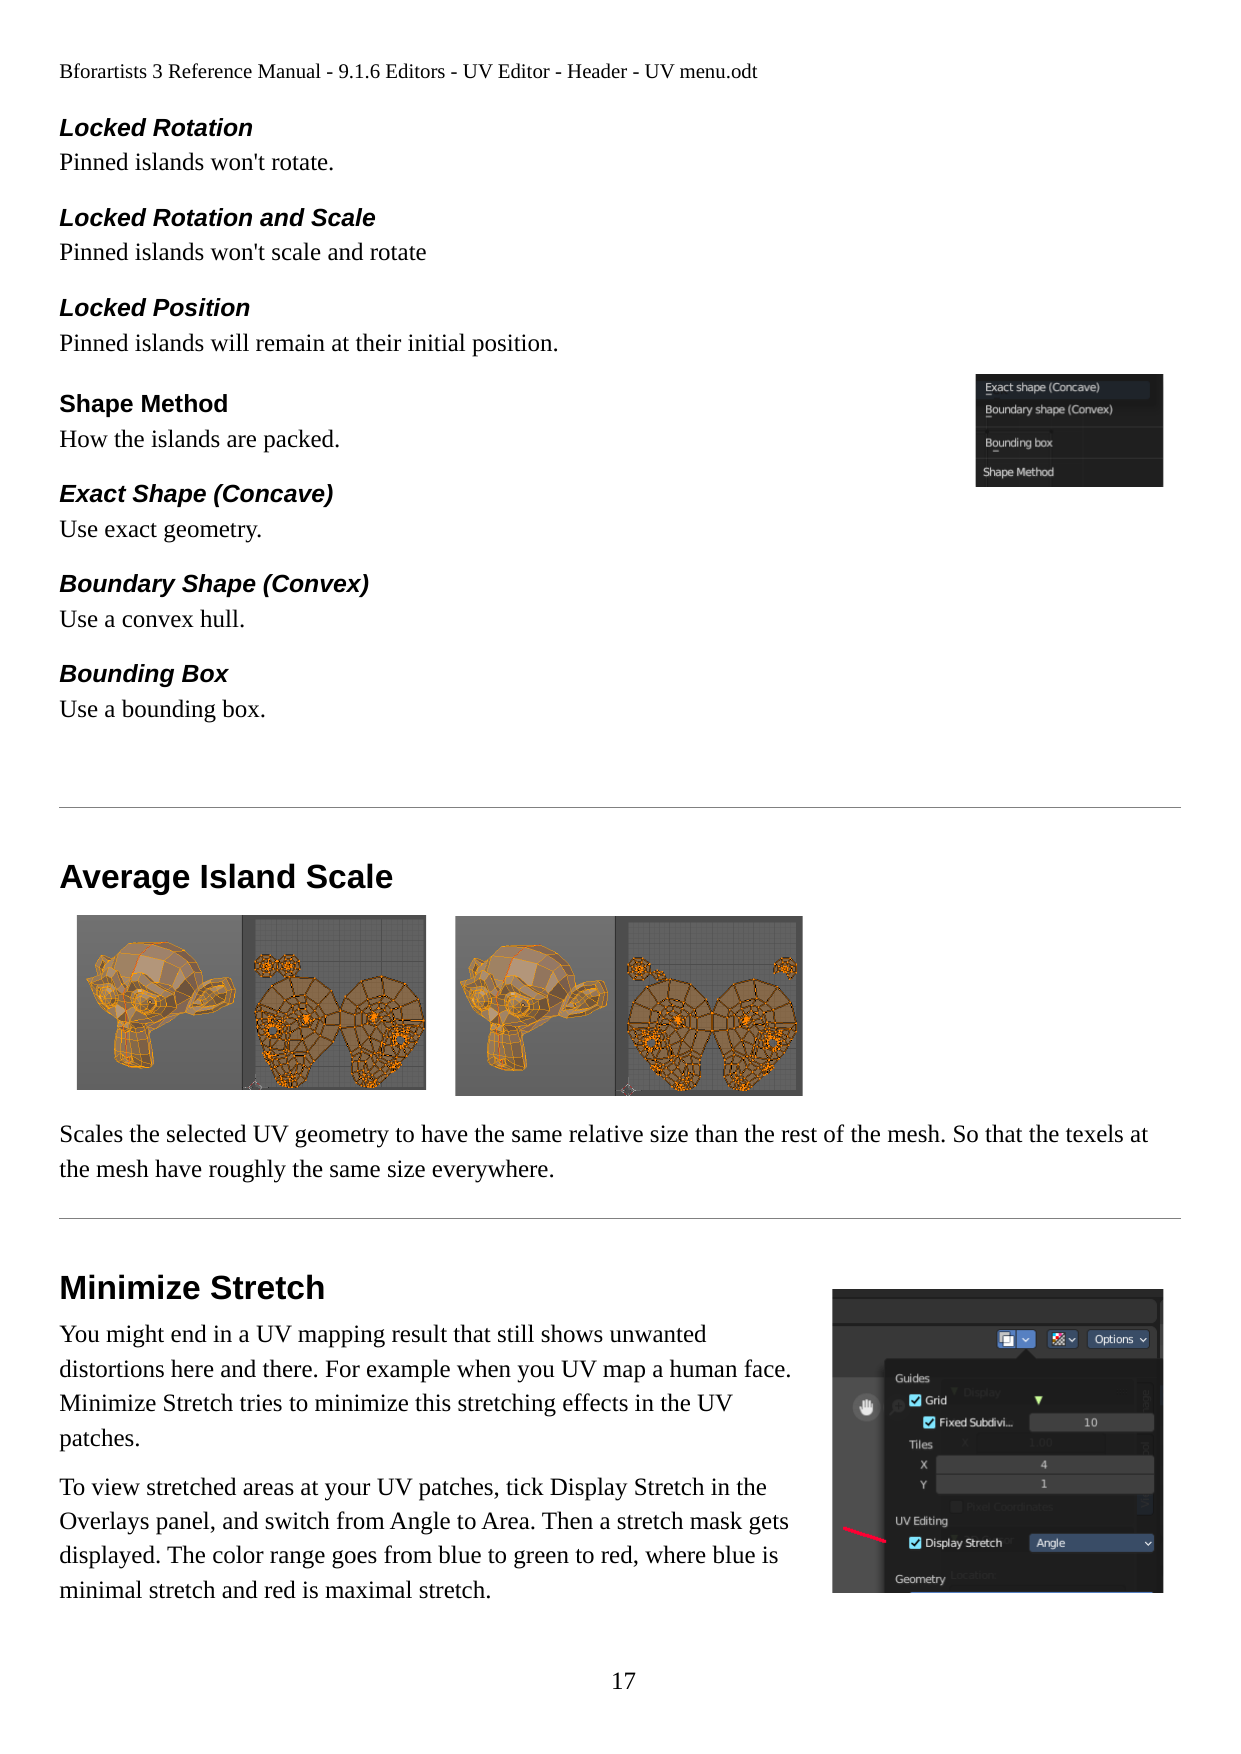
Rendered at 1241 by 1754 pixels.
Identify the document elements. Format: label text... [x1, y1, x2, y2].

picture [455, 916, 803, 1096]
text Use exact geometry. [59, 514, 1181, 543]
subtitle Average Island Scale [59, 857, 1181, 896]
text How the islands are packed. [59, 424, 975, 453]
text Pinned islands will remain at their initial position. [59, 328, 1181, 356]
text Scales the selected UV geometry to have the same relative size than the rest of the mesh. So that the texels at the mesh have roughly the same size everywhere. [59, 1096, 1181, 1183]
subtitle Boundary Shape (Convex) [59, 569, 1181, 598]
subtitle Locked Position [59, 293, 1181, 321]
subtitle [1164, 389, 1181, 418]
text Use a bounding box. [59, 694, 1181, 723]
subtitle Bounding Box [59, 659, 1181, 688]
text Use a convex hull. [59, 604, 1181, 633]
picture [76, 915, 427, 1090]
picture [975, 374, 1164, 487]
subtitle Exact Shape (Concave) [59, 479, 1181, 508]
text Pinned islands won't scale and rotate [59, 237, 1181, 266]
picture [832, 1289, 1164, 1593]
subtitle Locked Rotation and Scale [59, 203, 1181, 231]
text To view stretched areas at your UV patches, tick Display Stretch in the Overlays panel, and switch from Angle to Area. Then a stretch mask gets displayed. The color range goes from blue to green to red, where blue is minimal stretch and red is maximal stretch. [59, 1472, 1181, 1604]
text You might end in a UV mapping result that still shows unwanted distortions here and there. For example when you UV map a human face. Minimize Stretch tries to minimize this stretching effects in the UV patches. [59, 1319, 832, 1451]
subtitle Minimize Stretch [59, 1268, 1181, 1307]
text Pinned islands won't rotate. [59, 147, 1181, 176]
subtitle Shape Method [59, 389, 975, 418]
subtitle Locked Rotation [59, 113, 1181, 141]
